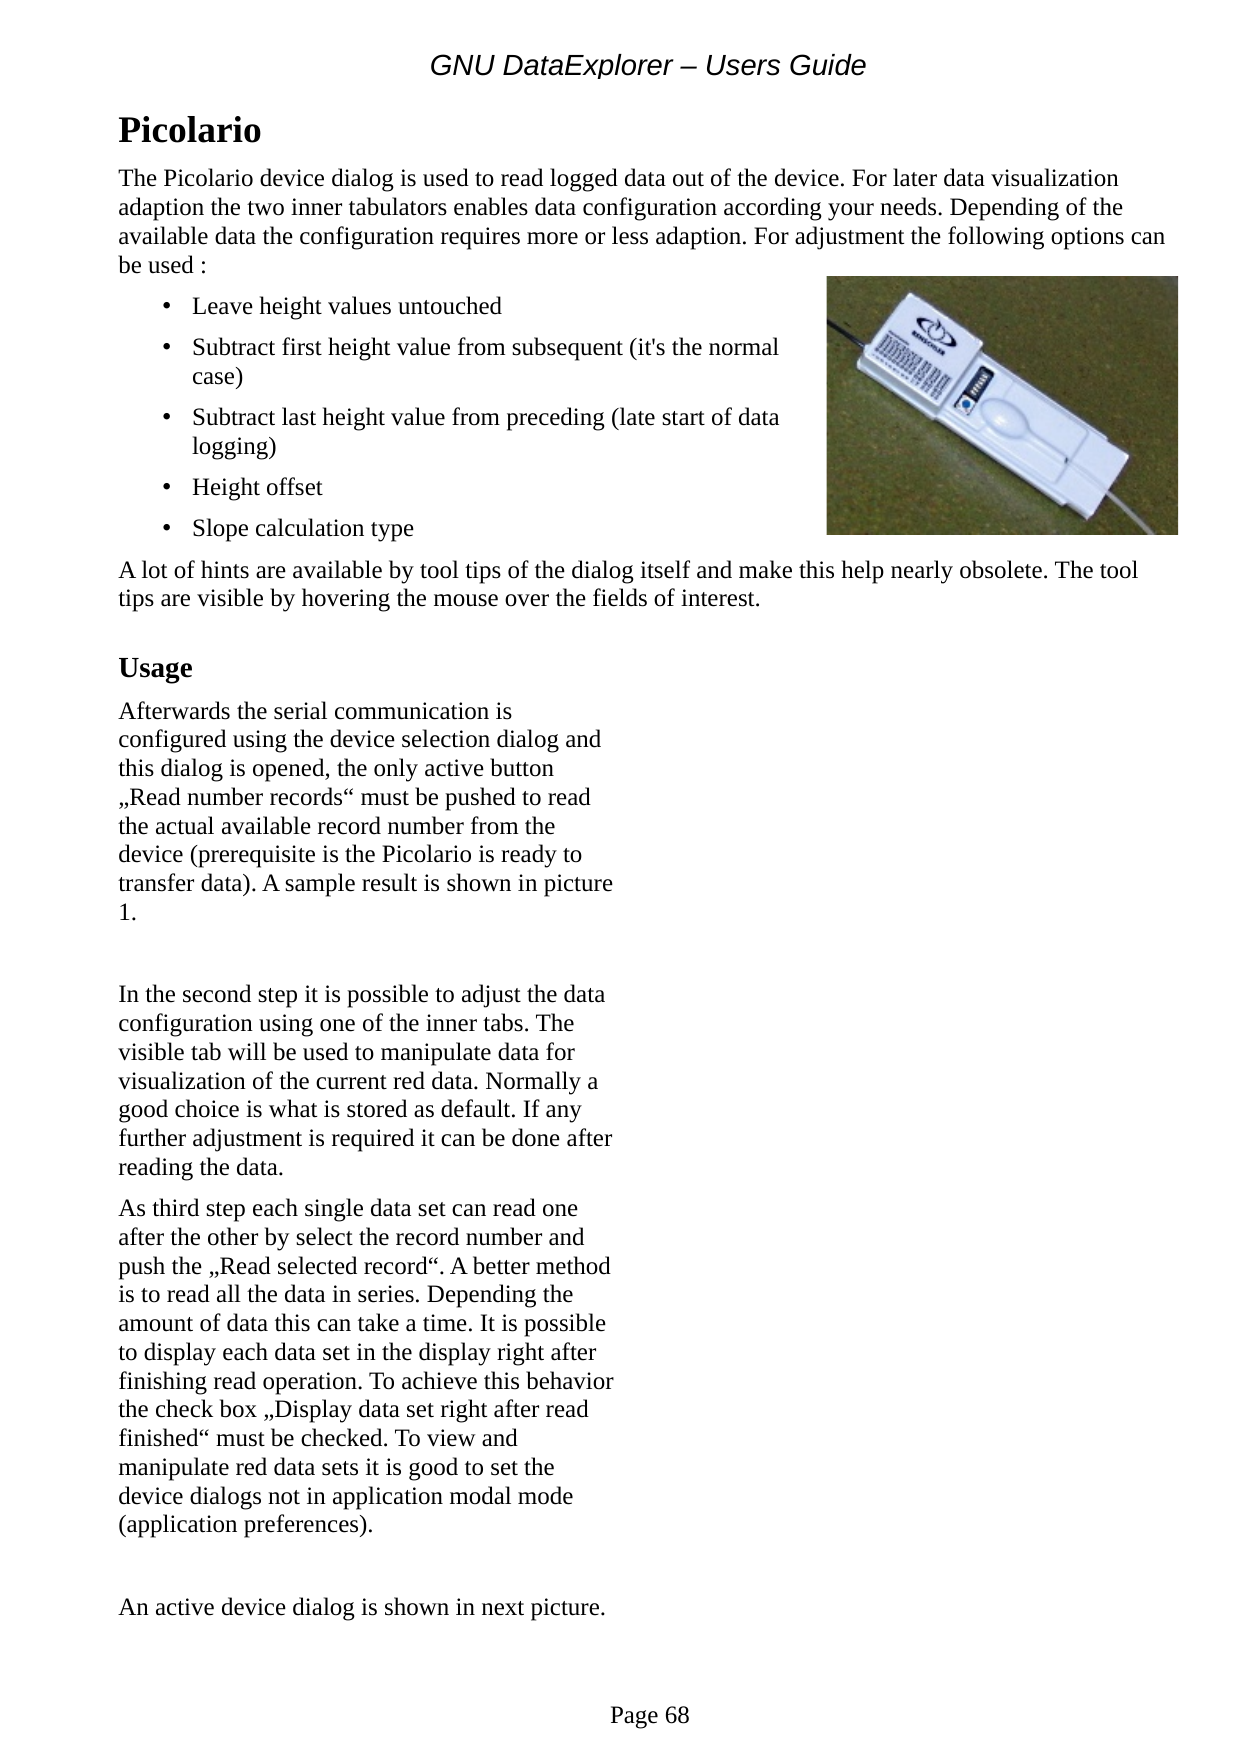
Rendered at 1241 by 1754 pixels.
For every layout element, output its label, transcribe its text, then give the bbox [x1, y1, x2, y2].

text A lot of hints are available by tool tips of the dialog itself and make this help nearly obsolete. The tool tips are visible by hovering the mouse over the fields of interest. [118, 555, 1181, 612]
subtitle Picolario [118, 108, 1181, 151]
text Afterwards the serial communication is configured using the device selection dialog and this dialog is opened, the only active button „Read number records“ must be pushed to read the actual available record number from the device (prerequisite is the Picolario is ready to transfer data). A sample result is shown in picture 1. [118, 696, 1181, 926]
list Slope calculation type [162, 513, 1181, 542]
list Height offset [162, 472, 826, 501]
text In the second step it is possible to adjust the data configuration using one of the inner tabs. The visible tab will be used to manipulate data for visualization of the current red data. Normally a good choice is what is stored as default. If any further adjustment is required it can be done after reading the data. [118, 979, 1181, 1181]
subtitle Usage [118, 650, 1181, 683]
picture [826, 276, 1179, 535]
list Subtract first height value from subsequent (it's the normal case) [162, 332, 826, 390]
text As third step each single data set can read one after the other by select the record number and push the „Read selected record“. A better method is to read all the data in series. Depending the amount of data this can take a time. It is possible to display each data set in the display right after finishing read operation. To achieve this behavior the check box „Display data set right after read finished“ must be checked. To view and manipulate red data sets it is good to set the device dialogs not in application modal mode (application preferences). [118, 1193, 1181, 1538]
text An active device dialog is shown in next picture. [118, 1592, 1181, 1621]
text The Picolario device dialog is used to read logged data out of the device. For later data visualization adaption the two inner tabulators enables data configuration according your needs. Depending of the available data the configuration requires more or less adaption. For adjustment the following options can be used : [118, 163, 1181, 278]
list Leave height values untouched [162, 291, 826, 320]
list Subtract last height value from preceding (late start of data logging) [162, 402, 826, 460]
